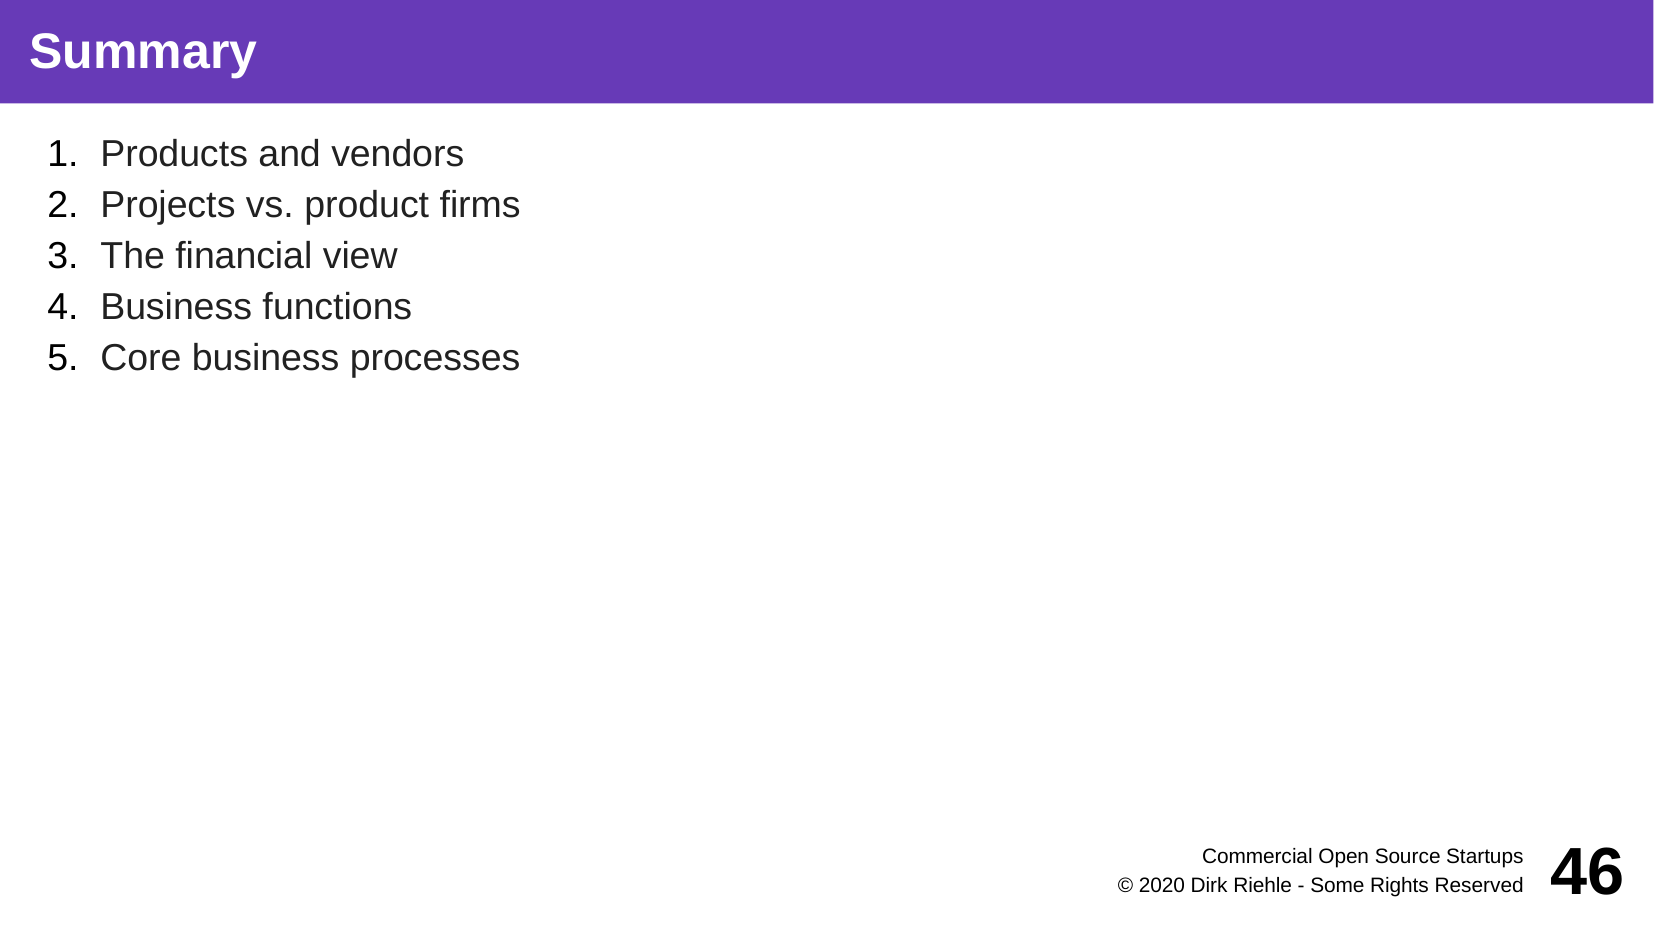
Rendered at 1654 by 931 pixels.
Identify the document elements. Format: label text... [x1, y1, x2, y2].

title Summary [0, 0, 1654, 104]
list Products and vendors Projects vs. product firms The financial view Business functions Core business processes [29, 132, 1625, 813]
